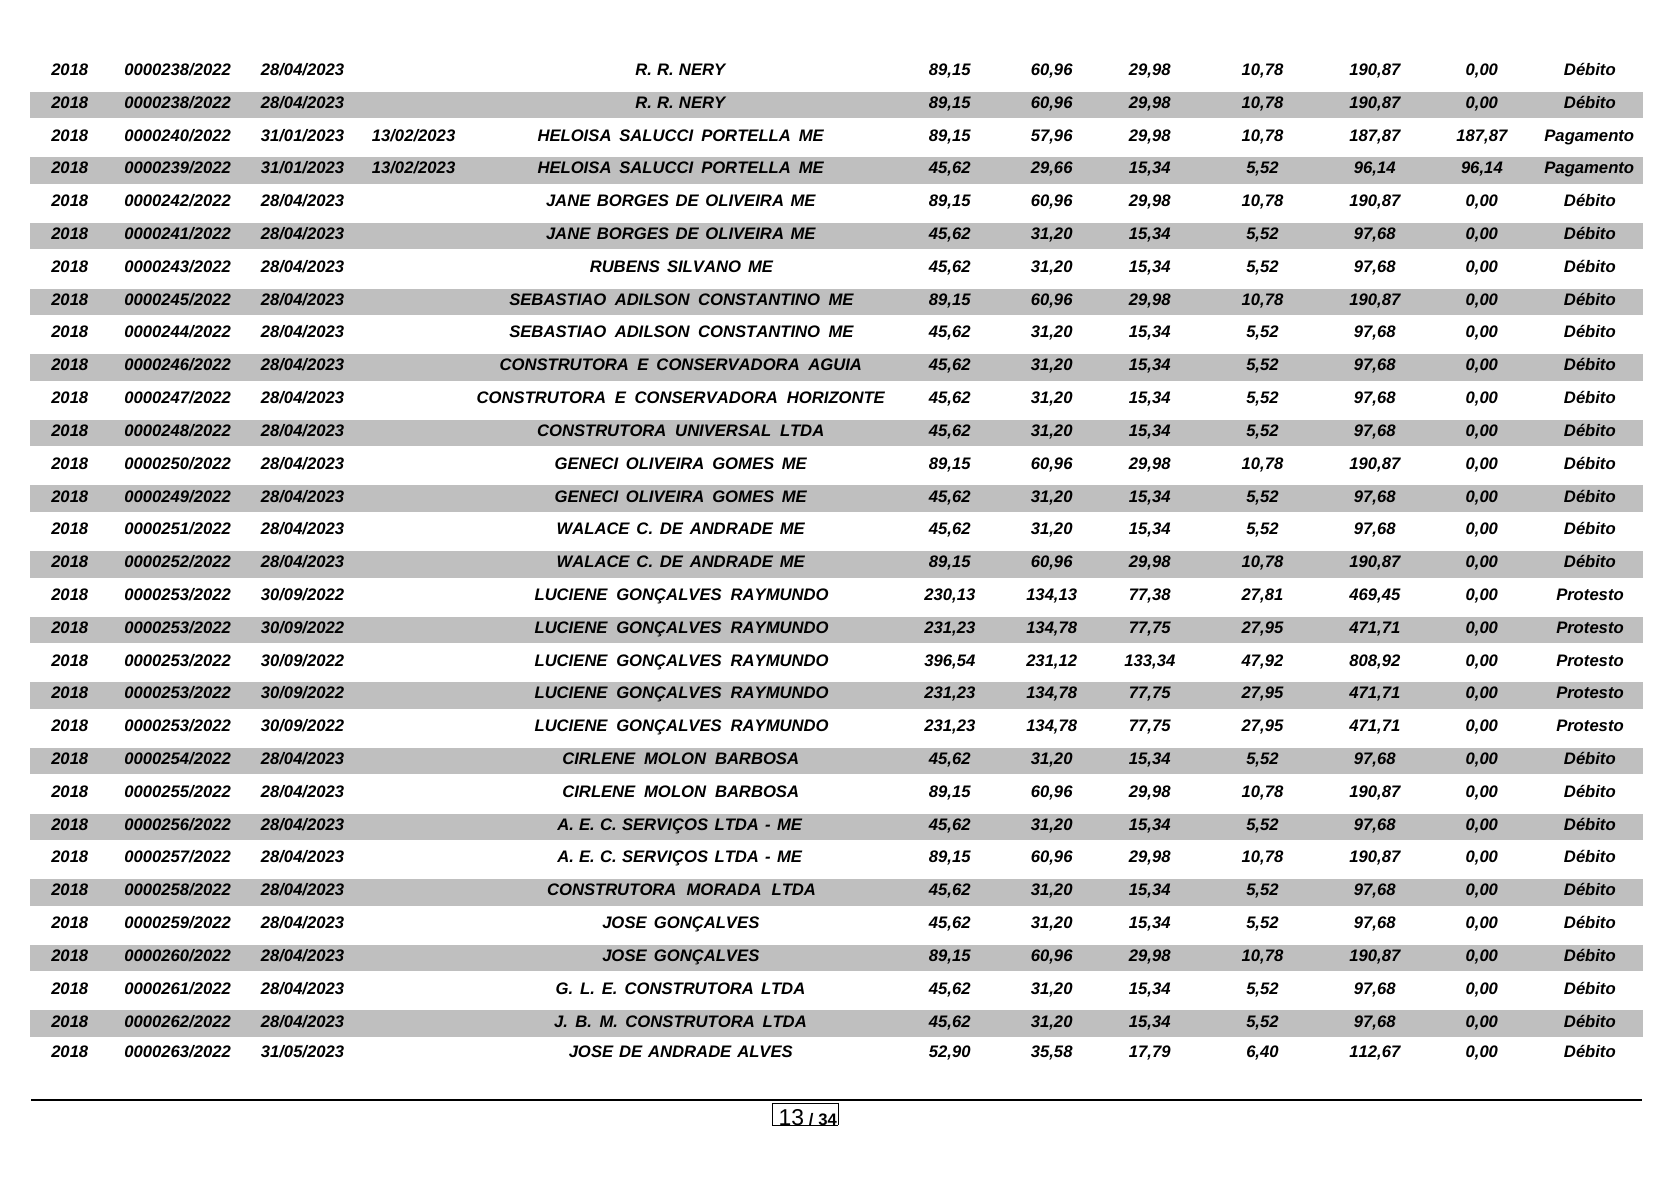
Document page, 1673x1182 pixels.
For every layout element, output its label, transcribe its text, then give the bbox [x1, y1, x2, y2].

table_cell 28/04/2023 [245, 92, 358, 118]
table_cell 5,52 [1209, 748, 1317, 774]
table_cell GENECI OLIVEIRA GOMES ME [465, 446, 906, 485]
table_cell 28/04/2023 [245, 551, 358, 578]
table_cell Débito [1524, 420, 1643, 446]
table_cell CONSTRUTORA E CONSERVADORA HORIZONTE [465, 381, 906, 420]
table_cell Débito [1524, 1010, 1643, 1037]
table_cell Protesto [1524, 578, 1643, 617]
table_cell 0000257/2022 [105, 840, 245, 879]
table_cell Débito [1524, 1037, 1643, 1063]
table_cell 28/04/2023 [245, 289, 358, 315]
table_cell 47,92 [1209, 643, 1317, 682]
table_cell 0000252/2022 [105, 551, 245, 578]
table_cell 31,20 [1001, 381, 1101, 420]
table_cell 2018 [30, 643, 105, 682]
table_cell [358, 1010, 465, 1037]
table_cell Débito [1524, 945, 1643, 971]
table_cell 396,54 [906, 643, 1001, 682]
table_cell 190,87 [1317, 446, 1428, 485]
table_cell 2018 [30, 485, 105, 512]
table_header 2018 [30, 60, 105, 92]
table_cell [358, 184, 465, 223]
table_cell 133,34 [1101, 643, 1209, 682]
table_cell 0,00 [1428, 840, 1524, 879]
table_cell 2018 [30, 315, 105, 354]
table_cell 15,34 [1101, 315, 1209, 354]
table_cell Débito [1524, 184, 1643, 223]
table_cell 2018 [30, 748, 105, 774]
table_cell Débito [1524, 223, 1643, 249]
table_cell [358, 840, 465, 879]
table_cell 29,98 [1101, 92, 1209, 118]
table_cell 97,68 [1317, 485, 1428, 512]
table_cell 0000239/2022 [105, 157, 245, 184]
table_cell [358, 879, 465, 906]
table_cell 29,98 [1101, 551, 1209, 578]
table_cell 0000255/2022 [105, 775, 245, 813]
table_cell 89,15 [906, 840, 1001, 879]
table_cell 0,00 [1428, 879, 1524, 906]
table_cell 2018 [30, 840, 105, 879]
table_cell 2018 [30, 354, 105, 381]
table_cell [358, 971, 465, 1010]
table_cell 45,62 [906, 879, 1001, 906]
table_cell 97,68 [1317, 906, 1428, 945]
table_cell [358, 1037, 465, 1063]
table_cell 31,20 [1001, 748, 1101, 774]
table_cell 190,87 [1317, 551, 1428, 578]
table_cell Protesto [1524, 709, 1643, 748]
table_cell 0000248/2022 [105, 420, 245, 446]
table_cell 29,98 [1101, 118, 1209, 157]
table_cell 5,52 [1209, 354, 1317, 381]
table_cell 5,52 [1209, 971, 1317, 1010]
table_cell 28/04/2023 [245, 1010, 358, 1037]
table_cell 0000254/2022 [105, 748, 245, 774]
table_cell 89,15 [906, 92, 1001, 118]
table_cell CIRLENE MOLON BARBOSA [465, 748, 906, 774]
table_cell 97,68 [1317, 971, 1428, 1010]
table_cell 0000247/2022 [105, 381, 245, 420]
table_cell Pagamento [1524, 157, 1643, 184]
table_cell [358, 551, 465, 578]
table_cell [358, 381, 465, 420]
table_cell 231,12 [1001, 643, 1101, 682]
table_cell 0,00 [1428, 223, 1524, 249]
table_cell CIRLENE MOLON BARBOSA [465, 775, 906, 813]
table_cell 2018 [30, 775, 105, 813]
table_cell 28/04/2023 [245, 485, 358, 512]
table_cell JOSE GONÇALVES [465, 945, 906, 971]
table_header Débito [1524, 60, 1643, 92]
table_cell 5,52 [1209, 250, 1317, 288]
table_cell Débito [1524, 906, 1643, 945]
table_cell 0,00 [1428, 485, 1524, 512]
table_cell 2018 [30, 381, 105, 420]
table_cell 15,34 [1101, 512, 1209, 551]
table_cell 5,52 [1209, 814, 1317, 840]
table_cell 0000253/2022 [105, 709, 245, 748]
table_cell JOSE DE ANDRADE ALVES [465, 1037, 906, 1063]
table_cell 2018 [30, 814, 105, 840]
table_cell 77,75 [1101, 617, 1209, 643]
table_cell R. R. NERY [465, 92, 906, 118]
table_cell 45,62 [906, 420, 1001, 446]
table_cell 2018 [30, 118, 105, 157]
table_cell 89,15 [906, 551, 1001, 578]
table_cell 97,68 [1317, 420, 1428, 446]
table_cell 45,62 [906, 512, 1001, 551]
table_cell [358, 775, 465, 813]
table_cell 27,95 [1209, 617, 1317, 643]
table_cell 0000253/2022 [105, 578, 245, 617]
table_cell 31,20 [1001, 1010, 1101, 1037]
table_cell 0000245/2022 [105, 289, 245, 315]
table_cell 0000263/2022 [105, 1037, 245, 1063]
table_cell CONSTRUTORA E CONSERVADORA AGUIA [465, 354, 906, 381]
table_cell Débito [1524, 250, 1643, 288]
table_cell 60,96 [1001, 775, 1101, 813]
table_cell 6,40 [1209, 1037, 1317, 1063]
table_cell [358, 617, 465, 643]
table_cell 0,00 [1428, 250, 1524, 288]
table_cell [358, 682, 465, 709]
table_cell 0,00 [1428, 945, 1524, 971]
table_cell 15,34 [1101, 971, 1209, 1010]
table_cell 0,00 [1428, 551, 1524, 578]
table_cell [358, 512, 465, 551]
table_cell 134,78 [1001, 617, 1101, 643]
table_cell [358, 223, 465, 249]
table_cell LUCIENE GONÇALVES RAYMUNDO [465, 682, 906, 709]
table_cell [358, 643, 465, 682]
table_cell Débito [1524, 551, 1643, 578]
table_cell Protesto [1524, 617, 1643, 643]
table_cell 0000241/2022 [105, 223, 245, 249]
table_cell 30/09/2022 [245, 617, 358, 643]
table_cell 97,68 [1317, 381, 1428, 420]
table_cell 10,78 [1209, 92, 1317, 118]
table_cell 2018 [30, 223, 105, 249]
table_cell 0,00 [1428, 1010, 1524, 1037]
table_cell 29,98 [1101, 289, 1209, 315]
table_cell 15,34 [1101, 381, 1209, 420]
table_cell 134,13 [1001, 578, 1101, 617]
table_cell J. B. M. CONSTRUTORA LTDA [465, 1010, 906, 1037]
table_cell 2018 [30, 250, 105, 288]
table_cell 2018 [30, 420, 105, 446]
table_cell 2018 [30, 1037, 105, 1063]
table_cell 60,96 [1001, 551, 1101, 578]
table_cell 15,34 [1101, 879, 1209, 906]
table_cell 28/04/2023 [245, 315, 358, 354]
table_header 0000238/2022 [105, 60, 245, 92]
table_cell 2018 [30, 446, 105, 485]
table_cell 231,23 [906, 682, 1001, 709]
table_cell Débito [1524, 748, 1643, 774]
table_cell 31,20 [1001, 879, 1101, 906]
table_cell 27,95 [1209, 709, 1317, 748]
table_cell 2018 [30, 512, 105, 551]
table_cell 60,96 [1001, 92, 1101, 118]
table_cell WALACE C. DE ANDRADE ME [465, 551, 906, 578]
table_cell [358, 709, 465, 748]
table_cell 469,45 [1317, 578, 1428, 617]
table_cell JOSE GONÇALVES [465, 906, 906, 945]
table_cell 45,62 [906, 315, 1001, 354]
table_cell 57,96 [1001, 118, 1101, 157]
table_cell Débito [1524, 485, 1643, 512]
table_cell 15,34 [1101, 906, 1209, 945]
table_cell JANE BORGES DE OLIVEIRA ME [465, 184, 906, 223]
table_cell 2018 [30, 184, 105, 223]
table_cell 0000258/2022 [105, 879, 245, 906]
table_cell 77,38 [1101, 578, 1209, 617]
table_cell Débito [1524, 381, 1643, 420]
table_cell Débito [1524, 289, 1643, 315]
table_cell 5,52 [1209, 906, 1317, 945]
table_cell CONSTRUTORA UNIVERSAL LTDA [465, 420, 906, 446]
table_cell 29,98 [1101, 184, 1209, 223]
table_cell Débito [1524, 775, 1643, 813]
table_cell 31,20 [1001, 814, 1101, 840]
table_header 28/04/2023 [245, 60, 358, 92]
table_cell 28/04/2023 [245, 906, 358, 945]
table_cell 45,62 [906, 354, 1001, 381]
table_cell 15,34 [1101, 420, 1209, 446]
table_header 0,00 [1428, 60, 1524, 92]
table_cell 15,34 [1101, 485, 1209, 512]
table_cell 2018 [30, 906, 105, 945]
table_cell 30/09/2022 [245, 643, 358, 682]
table_cell 28/04/2023 [245, 420, 358, 446]
table_cell 10,78 [1209, 945, 1317, 971]
table_cell 134,78 [1001, 709, 1101, 748]
table_cell Débito [1524, 92, 1643, 118]
table_cell 28/04/2023 [245, 748, 358, 774]
table_cell 15,34 [1101, 1010, 1209, 1037]
table_cell 134,78 [1001, 682, 1101, 709]
table_cell [358, 354, 465, 381]
table_cell CONSTRUTORA MORADA LTDA [465, 879, 906, 906]
table_cell 97,68 [1317, 223, 1428, 249]
table_cell 10,78 [1209, 184, 1317, 223]
table_cell 10,78 [1209, 840, 1317, 879]
table_header R. R. NERY [465, 60, 906, 92]
table_cell [358, 315, 465, 354]
table_cell 0,00 [1428, 420, 1524, 446]
table_cell 2018 [30, 92, 105, 118]
table_cell A. E. C. SERVIÇOS LTDA - ME [465, 840, 906, 879]
table_cell 45,62 [906, 906, 1001, 945]
table_cell 30/09/2022 [245, 682, 358, 709]
table_cell 0,00 [1428, 578, 1524, 617]
table_cell 10,78 [1209, 775, 1317, 813]
table_cell Protesto [1524, 682, 1643, 709]
table_cell 0000242/2022 [105, 184, 245, 223]
table_cell 190,87 [1317, 775, 1428, 813]
table_cell 0000244/2022 [105, 315, 245, 354]
table_cell 0000253/2022 [105, 682, 245, 709]
table_cell 29,98 [1101, 945, 1209, 971]
table_cell 60,96 [1001, 184, 1101, 223]
table_cell 89,15 [906, 184, 1001, 223]
table_cell SEBASTIAO ADILSON CONSTANTINO ME [465, 289, 906, 315]
table_cell 0,00 [1428, 617, 1524, 643]
table_cell 60,96 [1001, 446, 1101, 485]
table_cell 0000256/2022 [105, 814, 245, 840]
table_cell 97,68 [1317, 814, 1428, 840]
table_cell 29,98 [1101, 840, 1209, 879]
table_cell 35,58 [1001, 1037, 1101, 1063]
table_cell 97,68 [1317, 879, 1428, 906]
table_cell 28/04/2023 [245, 945, 358, 971]
table_cell 28/04/2023 [245, 775, 358, 813]
table_cell 13/02/2023 [358, 118, 465, 157]
table_cell 10,78 [1209, 551, 1317, 578]
table_cell 0000253/2022 [105, 617, 245, 643]
table_cell 15,34 [1101, 157, 1209, 184]
table_cell 30/09/2022 [245, 709, 358, 748]
table_cell 471,71 [1317, 617, 1428, 643]
table_header 190,87 [1317, 60, 1428, 92]
table_cell 0,00 [1428, 315, 1524, 354]
table_cell 45,62 [906, 1010, 1001, 1037]
table_cell 29,98 [1101, 775, 1209, 813]
table_cell 28/04/2023 [245, 512, 358, 551]
table_cell 31,20 [1001, 906, 1101, 945]
table_cell [358, 814, 465, 840]
table_cell 45,62 [906, 223, 1001, 249]
table_cell 0,00 [1428, 289, 1524, 315]
table_cell 5,52 [1209, 879, 1317, 906]
table_cell [358, 485, 465, 512]
table_cell 190,87 [1317, 92, 1428, 118]
table_cell 0,00 [1428, 709, 1524, 748]
table_cell 190,87 [1317, 945, 1428, 971]
table_cell 2018 [30, 945, 105, 971]
table_cell 2018 [30, 157, 105, 184]
table_cell LUCIENE GONÇALVES RAYMUNDO [465, 578, 906, 617]
table_cell 31/01/2023 [245, 157, 358, 184]
table_cell 0000251/2022 [105, 512, 245, 551]
table_cell 5,52 [1209, 381, 1317, 420]
table_cell 28/04/2023 [245, 879, 358, 906]
table_cell 0000246/2022 [105, 354, 245, 381]
table_cell 28/04/2023 [245, 354, 358, 381]
table_header 29,98 [1101, 60, 1209, 92]
table_cell 28/04/2023 [245, 250, 358, 288]
table_cell 97,68 [1317, 1010, 1428, 1037]
table_cell 0,00 [1428, 381, 1524, 420]
table_cell 31,20 [1001, 315, 1101, 354]
table_cell 10,78 [1209, 446, 1317, 485]
table_cell 10,78 [1209, 289, 1317, 315]
table_cell Débito [1524, 879, 1643, 906]
table_cell 27,95 [1209, 682, 1317, 709]
table_cell 45,62 [906, 814, 1001, 840]
table_cell 5,52 [1209, 512, 1317, 551]
table_cell 808,92 [1317, 643, 1428, 682]
table_cell 187,87 [1428, 118, 1524, 157]
table_cell Débito [1524, 814, 1643, 840]
table_cell 0000250/2022 [105, 446, 245, 485]
table_cell 45,62 [906, 250, 1001, 288]
table_cell 231,23 [906, 617, 1001, 643]
table_cell 5,52 [1209, 157, 1317, 184]
table_cell 31,20 [1001, 250, 1101, 288]
table_cell 0000243/2022 [105, 250, 245, 288]
table_cell 190,87 [1317, 289, 1428, 315]
table_cell RUBENS SILVANO ME [465, 250, 906, 288]
table_cell Débito [1524, 315, 1643, 354]
table_cell 0000261/2022 [105, 971, 245, 1010]
table_cell 230,13 [906, 578, 1001, 617]
table_cell 15,34 [1101, 223, 1209, 249]
table_cell 28/04/2023 [245, 814, 358, 840]
table_cell 0000238/2022 [105, 92, 245, 118]
table_cell 60,96 [1001, 840, 1101, 879]
table_cell LUCIENE GONÇALVES RAYMUNDO [465, 709, 906, 748]
table_cell 29,66 [1001, 157, 1101, 184]
table_cell 0000260/2022 [105, 945, 245, 971]
table_cell 0000240/2022 [105, 118, 245, 157]
table_cell 89,15 [906, 945, 1001, 971]
table_cell 97,68 [1317, 250, 1428, 288]
table_cell Pagamento [1524, 118, 1643, 157]
table_cell 0000259/2022 [105, 906, 245, 945]
table_cell 0,00 [1428, 814, 1524, 840]
table_cell 97,68 [1317, 748, 1428, 774]
table_cell 2018 [30, 551, 105, 578]
table_cell 28/04/2023 [245, 223, 358, 249]
table_cell Débito [1524, 512, 1643, 551]
table_cell 45,62 [906, 157, 1001, 184]
table_cell 471,71 [1317, 682, 1428, 709]
table_cell [358, 420, 465, 446]
table_header 60,96 [1001, 60, 1101, 92]
table_cell 2018 [30, 617, 105, 643]
table_cell 45,62 [906, 748, 1001, 774]
table_cell 97,68 [1317, 354, 1428, 381]
table_cell 31/05/2023 [245, 1037, 358, 1063]
table_cell 5,52 [1209, 1010, 1317, 1037]
table_cell 31,20 [1001, 354, 1101, 381]
table_cell 2018 [30, 578, 105, 617]
table_cell 2018 [30, 1010, 105, 1037]
table_cell 0000249/2022 [105, 485, 245, 512]
table_cell Débito [1524, 446, 1643, 485]
table_cell 60,96 [1001, 289, 1101, 315]
table_cell 31/01/2023 [245, 118, 358, 157]
table_cell 0,00 [1428, 446, 1524, 485]
table_header 89,15 [906, 60, 1001, 92]
table_cell Protesto [1524, 643, 1643, 682]
table_cell 28/04/2023 [245, 446, 358, 485]
table_cell 15,34 [1101, 814, 1209, 840]
table_cell 28/04/2023 [245, 184, 358, 223]
table_cell [358, 578, 465, 617]
table_cell [358, 250, 465, 288]
table_cell 2018 [30, 709, 105, 748]
table_cell 0000262/2022 [105, 1010, 245, 1037]
table_cell 2018 [30, 682, 105, 709]
table_cell 28/04/2023 [245, 840, 358, 879]
table_cell 0,00 [1428, 906, 1524, 945]
table_cell 0,00 [1428, 354, 1524, 381]
table_cell 0,00 [1428, 1037, 1524, 1063]
table_cell 31,20 [1001, 512, 1101, 551]
table_cell 97,68 [1317, 315, 1428, 354]
table_cell 28/04/2023 [245, 381, 358, 420]
table_cell 52,90 [906, 1037, 1001, 1063]
table_cell Débito [1524, 971, 1643, 1010]
table_cell 45,62 [906, 485, 1001, 512]
table_cell [358, 945, 465, 971]
table_cell 5,52 [1209, 315, 1317, 354]
table_header [358, 60, 465, 92]
table_cell [358, 289, 465, 315]
table_cell 45,62 [906, 381, 1001, 420]
table_cell LUCIENE GONÇALVES RAYMUNDO [465, 617, 906, 643]
table_cell 13/02/2023 [358, 157, 465, 184]
table_cell Débito [1524, 840, 1643, 879]
table_cell 89,15 [906, 289, 1001, 315]
table_cell 15,34 [1101, 748, 1209, 774]
table_cell 2018 [30, 879, 105, 906]
table_cell 96,14 [1428, 157, 1524, 184]
table_cell 0,00 [1428, 682, 1524, 709]
table_cell 15,34 [1101, 250, 1209, 288]
table_cell 77,75 [1101, 682, 1209, 709]
table_cell HELOISA SALUCCI PORTELLA ME [465, 118, 906, 157]
table_cell [358, 92, 465, 118]
table_cell 30/09/2022 [245, 578, 358, 617]
table_cell 0,00 [1428, 512, 1524, 551]
table_cell 471,71 [1317, 709, 1428, 748]
table_cell 0,00 [1428, 184, 1524, 223]
table_cell WALACE C. DE ANDRADE ME [465, 512, 906, 551]
table_cell 31,20 [1001, 485, 1101, 512]
table_cell 0,00 [1428, 643, 1524, 682]
table_cell G. L. E. CONSTRUTORA LTDA [465, 971, 906, 1010]
table_cell 0,00 [1428, 971, 1524, 1010]
table_cell A. E. C. SERVIÇOS LTDA - ME [465, 814, 906, 840]
table_cell 0,00 [1428, 92, 1524, 118]
table_cell 31,20 [1001, 971, 1101, 1010]
table_cell [358, 906, 465, 945]
table_cell Débito [1524, 354, 1643, 381]
table_cell 5,52 [1209, 420, 1317, 446]
table_cell 96,14 [1317, 157, 1428, 184]
table_cell 77,75 [1101, 709, 1209, 748]
table_cell 29,98 [1101, 446, 1209, 485]
table_cell 112,67 [1317, 1037, 1428, 1063]
table_cell HELOISA SALUCCI PORTELLA ME [465, 157, 906, 184]
table_cell 15,34 [1101, 354, 1209, 381]
table_cell 89,15 [906, 446, 1001, 485]
table_cell 190,87 [1317, 840, 1428, 879]
table_cell 0000253/2022 [105, 643, 245, 682]
table_cell 2018 [30, 289, 105, 315]
table_header 10,78 [1209, 60, 1317, 92]
table_cell 0,00 [1428, 748, 1524, 774]
table_cell 231,23 [906, 709, 1001, 748]
table_cell 28/04/2023 [245, 971, 358, 1010]
table_cell JANE BORGES DE OLIVEIRA ME [465, 223, 906, 249]
table_cell 60,96 [1001, 945, 1101, 971]
table_cell 17,79 [1101, 1037, 1209, 1063]
table_cell 187,87 [1317, 118, 1428, 157]
table_cell 27,81 [1209, 578, 1317, 617]
table_cell SEBASTIAO ADILSON CONSTANTINO ME [465, 315, 906, 354]
table_cell 31,20 [1001, 420, 1101, 446]
table_cell 5,52 [1209, 223, 1317, 249]
table_cell 2018 [30, 971, 105, 1010]
table_cell 5,52 [1209, 485, 1317, 512]
table_cell [358, 446, 465, 485]
table_cell LUCIENE GONÇALVES RAYMUNDO [465, 643, 906, 682]
table_cell 10,78 [1209, 118, 1317, 157]
table_cell 89,15 [906, 775, 1001, 813]
table_cell 45,62 [906, 971, 1001, 1010]
table_cell GENECI OLIVEIRA GOMES ME [465, 485, 906, 512]
table_cell 0,00 [1428, 775, 1524, 813]
table_cell 97,68 [1317, 512, 1428, 551]
table_cell 31,20 [1001, 223, 1101, 249]
table_cell 89,15 [906, 118, 1001, 157]
table_cell [358, 748, 465, 774]
table_cell 190,87 [1317, 184, 1428, 223]
